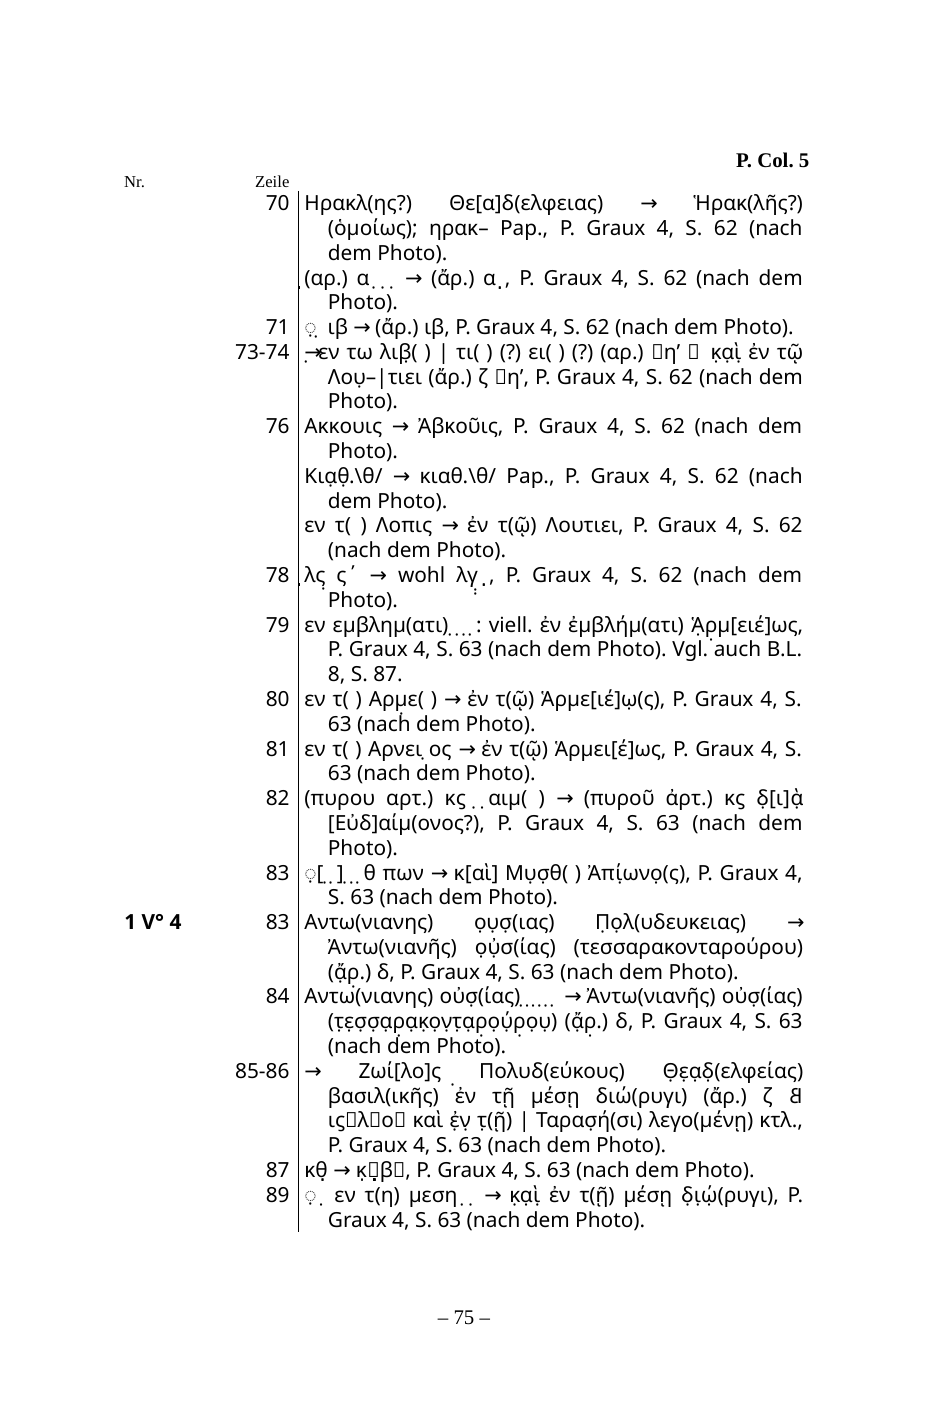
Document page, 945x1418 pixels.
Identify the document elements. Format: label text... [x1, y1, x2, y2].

table_cell [118, 265, 207, 315]
table_cell ̣ ̣ ιβ → (ἄρ.) ιβ, P. Graux 4, S. 62 (nach dem Photo). [299, 315, 809, 339]
table_cell Αντω(νιανης) ο̣υ̣σ̣(ιας) Π̣ο̣λ(υδευκειας) → Ἀντω(νιανῆς) ο̣ὐ̣σ(ίας) (τεσσαρακονταρούρου) (ἄ̣ρ̣.) δ, P. Graux 4, S. 63 (nach dem Photo). [299, 910, 809, 984]
table_cell Ακκουις → Ἀβκοῦις, P. Graux 4, S. 62 (nach dem Photo). [299, 414, 809, 463]
table_cell [207, 513, 298, 563]
table_cell [118, 513, 207, 563]
table_cell [207, 265, 298, 315]
table_cell (αρ.) α ̣ ̣ ̣ → (ἄρ.) α ̣, P. Graux 4, S. 62 (nach dem Photo). [299, 265, 809, 315]
table_cell ̣[ ̣ ̣] ̣ ̣ ̣θ πων → κ[αὶ] Μυ̣σ̣θ( ) Ἀπί̣ωνο̣(ς), P. Graux 4, S. 63 (nach dem Photo). [299, 860, 809, 910]
table_cell 79 [118, 612, 298, 687]
table_cell [207, 464, 298, 513]
table_cell 70 [118, 191, 298, 265]
table_cell → Ζωί[λο]ς̣ Πολυδ(εύκους) Θ̣ε̣α̣δ̣(ελφείας) βασιλ(ικῆς) ἐν τῇ μέσῃ διώ(ρυγι) (ἄρ.) ζ 𐅸 ιϛλο καὶ ἐ̣ν̣ τ̣(ῇ) | Ταρασ̣ή(σι) λεγο(μένῃ) κτλ., P. Graux 4, S. 63 (nach dem Photo). [299, 1059, 809, 1158]
table_cell 73-74 [118, 340, 298, 414]
table_cell λς̣ ς´ → wohl λγ̣̣ ̣, P. Graux 4, S. 62 (nach dem Photo). [299, 563, 809, 612]
table_cell εν τ( ) Αρνει ̣ος → ἐν τ(ῷ) Ἁρμει[έ]ως, P. Graux 4, S. 63 (nach dem Photo). [299, 736, 809, 786]
table_cell εν τ( ) Λοπις → ἐν τ(ῷ) Λουτιει, P. Graux 4, S. 62 (nach dem Photo). [299, 513, 809, 563]
table_cell εν εμβλημ(ατι) ̣ ̣ ̣ ̣: viell. ἐν ἐμβλήμ(ατι) Ἁ̣ρ̣μ[ειέ]ως, P. Graux 4, S. 63 (nach dem Photo). Vgl. auch B.L. 8, S. 87. [299, 612, 809, 687]
table_cell 1 V° 4 [118, 910, 207, 984]
table_cell [118, 464, 207, 513]
table_cell 82 [118, 786, 298, 860]
table_cell 89 [118, 1183, 298, 1232]
table_cell 81 [118, 736, 298, 786]
table_cell 78 [118, 563, 298, 612]
table_cell 83 [207, 910, 298, 984]
table_cell Κια̣θ̣.\θ/ → κιαθ.\θ/ Pap., P. Graux 4, S. 62 (nach dem Photo). [299, 464, 809, 513]
table_cell 83 [118, 860, 298, 910]
table_cell Αντω(νιανης) οὐσ̣(ίας) ̣ ̣ ̣ ̣ ̣ ̣ → Ἀντω(νιανῆς) οὐσ̣(ίας) (τ̣ε̣σ̣σ̣α̣ρ̣α̣κ̣ο̣ν̣τ̣α̣ρ̣ο̣ύ̣ρ̣ο̣υ̣) (ἄ̣ρ̣.) δ, P. Graux 4, S. 63 (nach dem Photo). [299, 984, 809, 1058]
table_cell 85-86 [118, 1059, 298, 1158]
table_cell κθ̣ → κβ, P. Graux 4, S. 63 (nach dem Photo). [299, 1158, 809, 1182]
table_cell 76 [118, 414, 298, 463]
table_cell ̣ ̣ εν τ(η) μεση ̣ ̣ → κ̣α̣ὶ̣ ἐν τ(ῇ) μέσῃ δ̣ι̣ώ̣(ρυγι), P. Graux 4, S. 63 (nach dem Photo). [299, 1183, 809, 1232]
table_cell εν τ( ) Αρμ̣ε( ) → ἐν τ(ῷ) Ἁρμε[ιέ]ω̣(ς), P. Graux 4, S. 63 (nach dem Photo). [299, 687, 809, 736]
table_cell 84 [118, 984, 298, 1058]
table_cell  ̣ εν τω λιβ̣( ) | τι( ) (?) ει( ) (?) (αρ.) η’ → κ̣α̣ὶ̣ ἐν τῷ Λου̣–|τιει (ἄρ.) ζ η’, P. Graux 4, S. 62 (nach dem Photo). [299, 340, 809, 414]
table_cell (πυρου αρτ.) κϛ ̣ ̣αιμ( ) → (πυροῦ ἀρτ.) κϛ δ̣[ι]ὰ̣ [Εὐδ]αίμ(ονος?), P. Graux 4, S. 63 (nach dem Photo). [299, 786, 809, 860]
table_cell Ηρακλ(ης?) Θε[α]δ(ελφειας) → Ἡρακ(λῆς?) (ὁμοίως); ηρακ– Pap., P. Graux 4, S. 62 (nach dem Photo). [299, 191, 809, 265]
table_cell 80 [118, 687, 298, 736]
table_cell 87 [118, 1158, 298, 1182]
table_cell 71 [118, 315, 298, 339]
